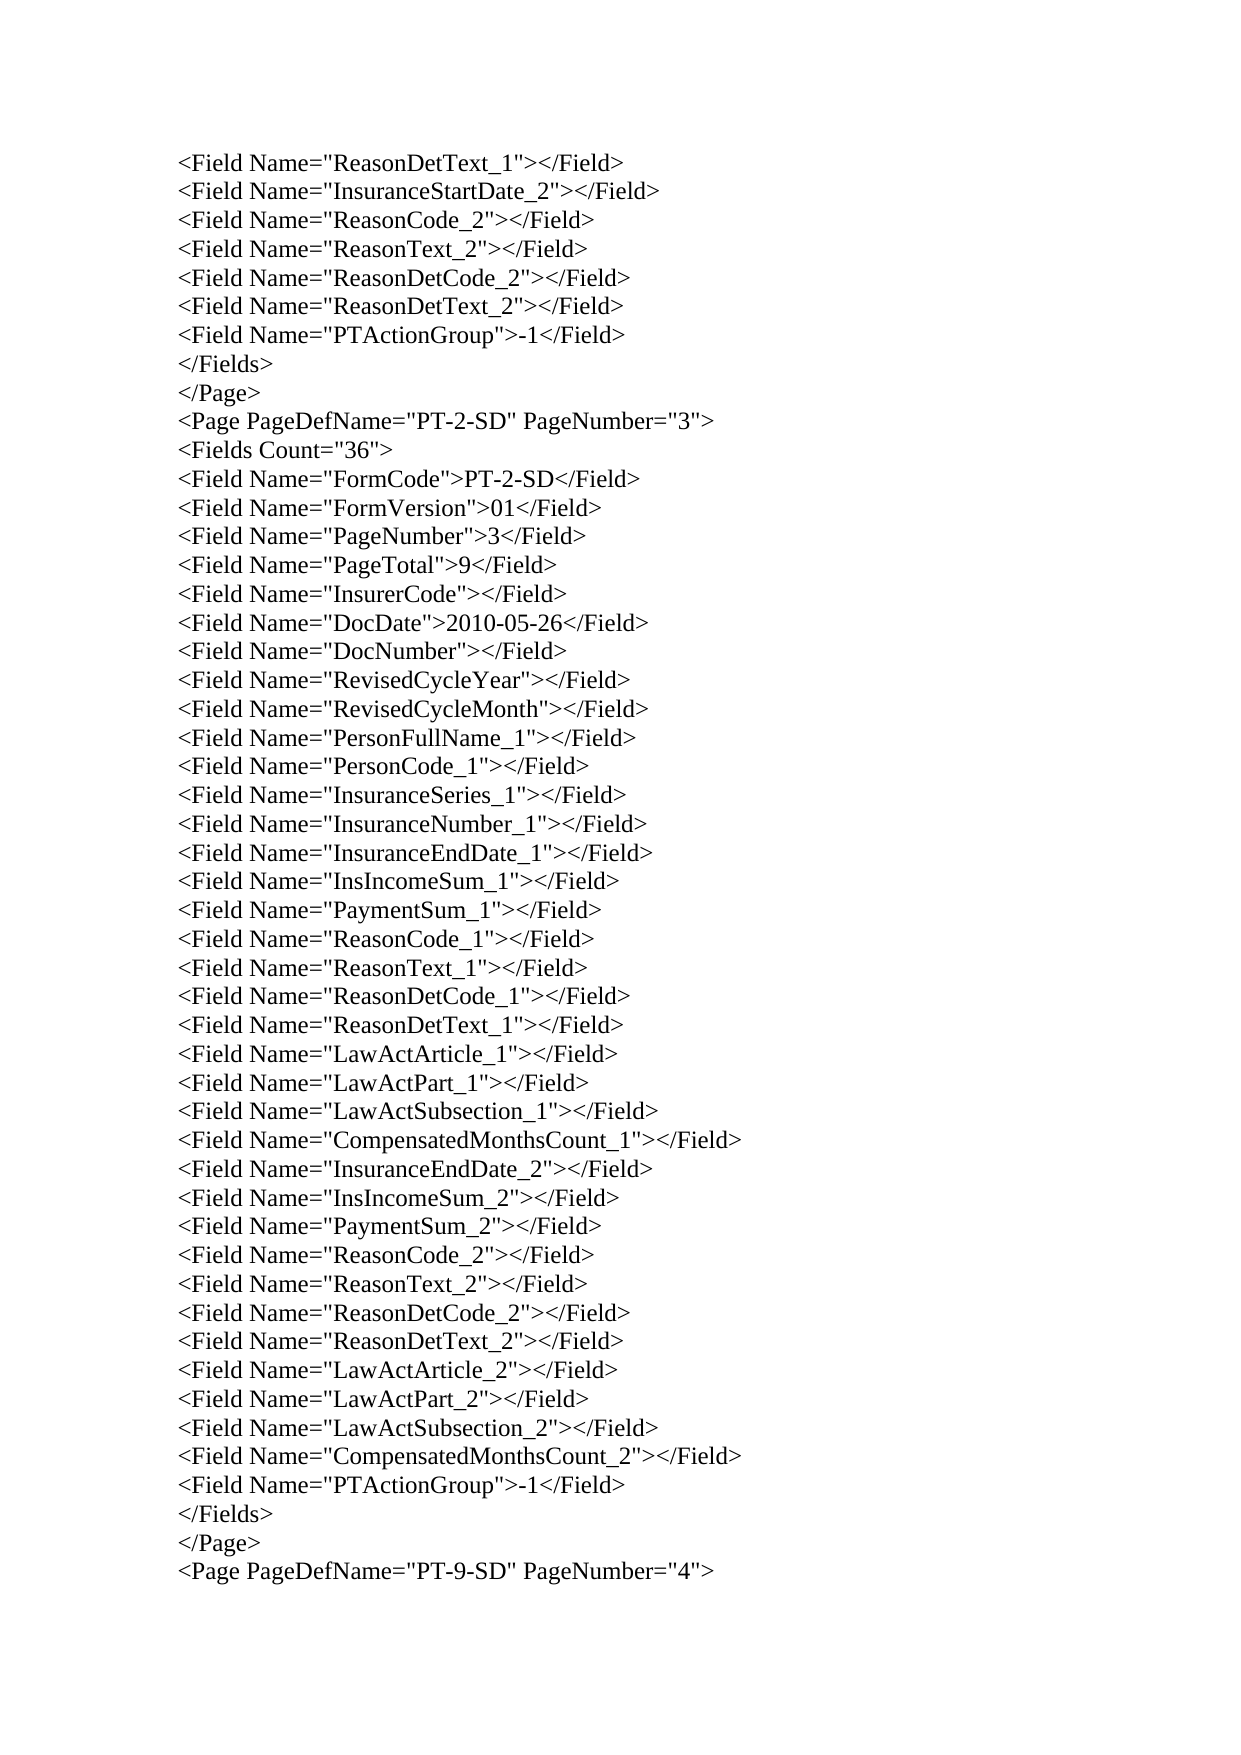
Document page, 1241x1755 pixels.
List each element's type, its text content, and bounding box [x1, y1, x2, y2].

text <Field Name="LawActPart_2"></Field> [177, 1384, 1122, 1413]
text <Field Name="RevisedCycleMonth"></Field> [177, 694, 1122, 723]
text <Field Name="InsuranceEndDate_1"></Field> [177, 838, 1122, 866]
text <Field Name="LawActArticle_2"></Field> [177, 1355, 1122, 1384]
text <Field Name="ReasonCode_2"></Field> [177, 205, 1122, 234]
text <Field Name="RevisedCycleYear"></Field> [177, 665, 1122, 694]
text <Page PageDefName="PT-9-SD" PageNumber="4"> [177, 1556, 1122, 1585]
text <Page PageDefName="PT-2-SD" PageNumber="3"> [177, 406, 1122, 435]
text <Field Name="ReasonDetCode_2"></Field> [177, 1298, 1122, 1326]
text </Fields> [177, 349, 1122, 378]
text <Field Name="PTActionGroup">-1</Field> [177, 320, 1122, 349]
text <Field Name="LawActSubsection_1"></Field> [177, 1096, 1122, 1125]
text <Fields Count="36"> [177, 435, 1122, 464]
text <Field Name="PaymentSum_1"></Field> [177, 895, 1122, 924]
text <Field Name="ReasonDetCode_1"></Field> [177, 981, 1122, 1010]
text <Field Name="LawActArticle_1"></Field> [177, 1039, 1122, 1068]
text <Field Name="InsIncomeSum_2"></Field> [177, 1183, 1122, 1211]
text <Field Name="ReasonCode_1"></Field> [177, 924, 1122, 953]
text <Field Name="CompensatedMonthsCount_2"></Field> [177, 1441, 1122, 1470]
text <Field Name="ReasonDetText_2"></Field> [177, 291, 1122, 320]
text <Field Name="ReasonCode_2"></Field> [177, 1240, 1122, 1269]
text </Page> [177, 378, 1122, 406]
text <Field Name="InsuranceEndDate_2"></Field> [177, 1154, 1122, 1183]
text </Fields> [177, 1499, 1122, 1528]
text <Field Name="ReasonDetText_1"></Field> [177, 148, 1122, 176]
text <Field Name="ReasonText_2"></Field> [177, 1269, 1122, 1298]
text <Field Name="DocNumber"></Field> [177, 636, 1122, 665]
text <Field Name="PageTotal">9</Field> [177, 550, 1122, 579]
text <Field Name="PersonFullName_1"></Field> [177, 723, 1122, 751]
text <Field Name="FormVersion">01</Field> [177, 493, 1122, 521]
text <Field Name="ReasonText_2"></Field> [177, 234, 1122, 263]
text <Field Name="ReasonDetText_2"></Field> [177, 1326, 1122, 1355]
text <Field Name="InsuranceNumber_1"></Field> [177, 809, 1122, 838]
text <Field Name="InsuranceSeries_1"></Field> [177, 780, 1122, 809]
text <Field Name="CompensatedMonthsCount_1"></Field> [177, 1125, 1122, 1154]
text <Field Name="ReasonText_1"></Field> [177, 953, 1122, 981]
text <Field Name="ReasonDetCode_2"></Field> [177, 263, 1122, 291]
text <Field Name="PageNumber">3</Field> [177, 521, 1122, 550]
text <Field Name="LawActSubsection_2"></Field> [177, 1413, 1122, 1441]
text <Field Name="InsurerCode"></Field> [177, 579, 1122, 608]
text <Field Name="PaymentSum_2"></Field> [177, 1211, 1122, 1240]
text <Field Name="InsuranceStartDate_2"></Field> [177, 176, 1122, 205]
text <Field Name="FormCode">PT-2-SD</Field> [177, 464, 1122, 493]
text <Field Name="PersonCode_1"></Field> [177, 751, 1122, 780]
text <Field Name="PTActionGroup">-1</Field> [177, 1470, 1122, 1499]
text <Field Name="ReasonDetText_1"></Field> [177, 1010, 1122, 1039]
text <Field Name="InsIncomeSum_1"></Field> [177, 866, 1122, 895]
text <Field Name="DocDate">2010-05-26</Field> [177, 608, 1122, 636]
text </Page> [177, 1528, 1122, 1556]
text <Field Name="LawActPart_1"></Field> [177, 1068, 1122, 1096]
